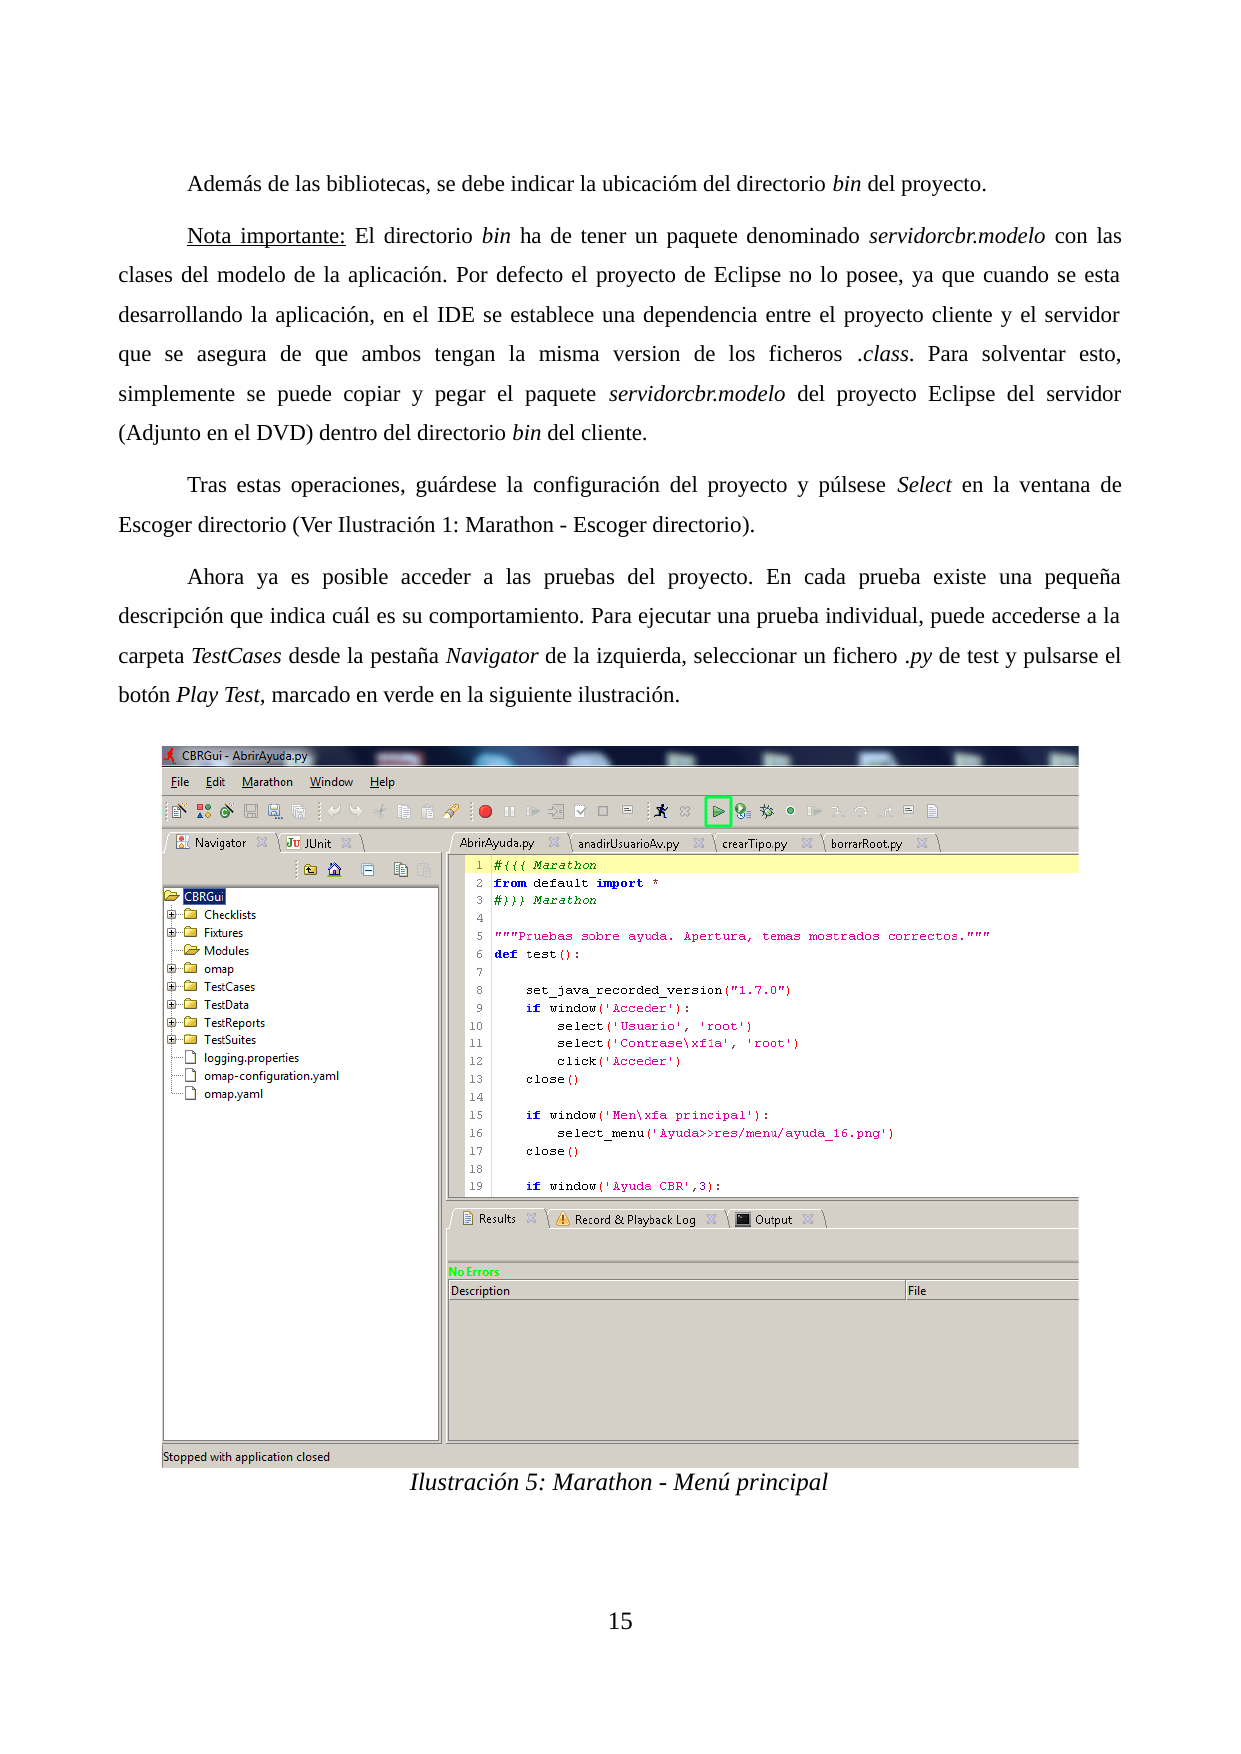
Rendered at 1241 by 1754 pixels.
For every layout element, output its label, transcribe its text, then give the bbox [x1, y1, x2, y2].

text Tras estas operaciones, guárdese la configuración del proyecto y púlsese Select en la ventana de Escoger directorio (Ver Ilustración 1: Marathon - Escoger directorio). [118, 471, 1122, 537]
text Ilustración 5: Marathon - Menú principal [162, 1468, 1078, 1496]
text Nota importante: El directorio bin ha de tener un paquete denominado servidorcbr.modelo con las clases del modelo de la aplicación. Por defecto el proyecto de Eclipse no lo posee, ya que cuando se esta desarrollando la aplicación, en el IDE se establece una dependencia entre el proyecto cliente y el servidor que se asegura de que ambos tengan la misma version de los ficheros .class. Para solventar esto, simplemente se puede copiar y pegar el paquete servidorcbr.modelo del proyecto Eclipse del servidor (Adjunto en el DVD) dentro del directorio bin del cliente. [118, 222, 1122, 446]
text Ahora ya es posible acceder a las pruebas del proyecto. En cada prueba existe una pequeña descripción que indica cuál es su comportamiento. Para ejecutar una prueba individual, puede accederse a la carpeta TestCases desde la pestaña Navigator de la izquierda, seleccionar un fichero .py de test y pulsarse el botón Play Test, marcado en verde en la siguiente ilustración. [118, 563, 1122, 708]
text Además de las bibliotecas, se debe indicar la ubicacióm del directorio bin del proyecto. [118, 170, 1122, 196]
